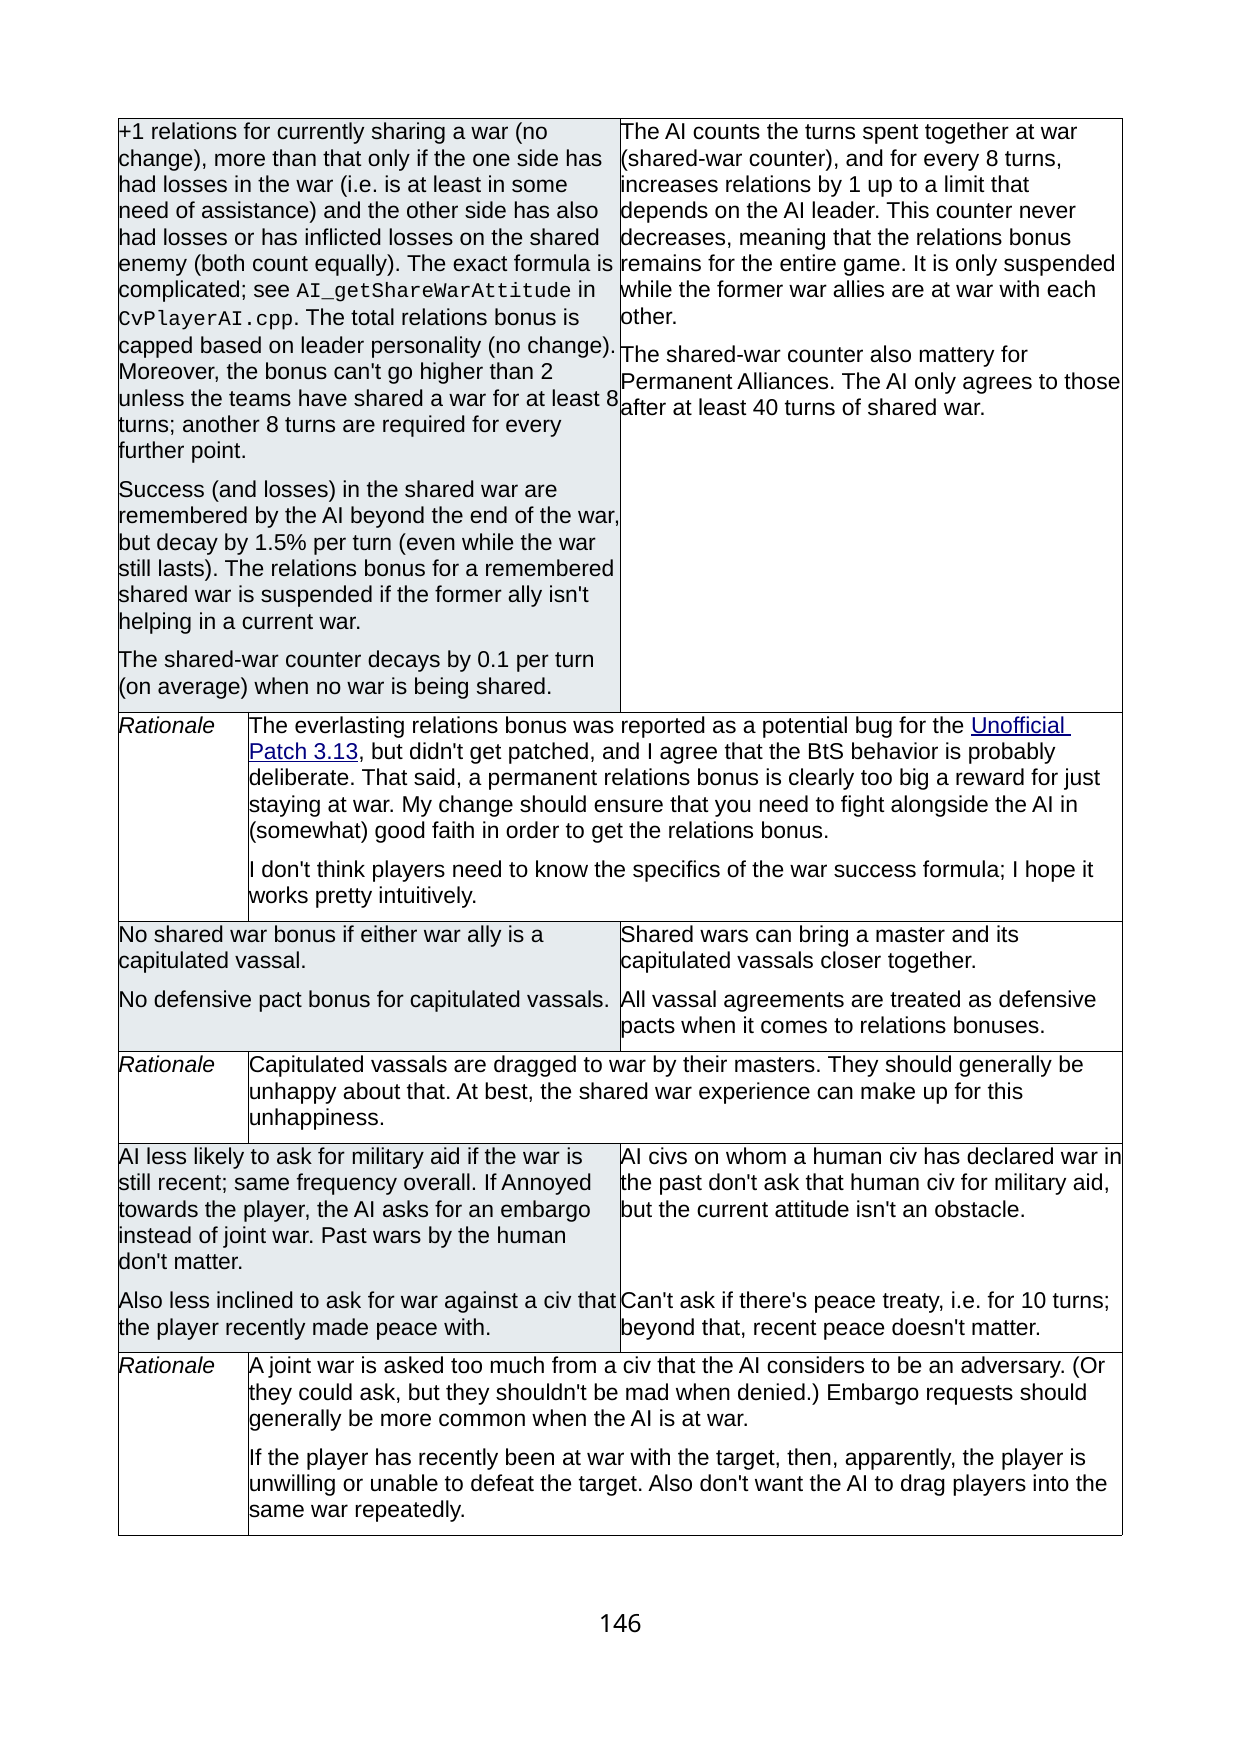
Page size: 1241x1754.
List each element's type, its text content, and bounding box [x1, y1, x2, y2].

table_cell Rationale [119, 1353, 248, 1535]
table_cell A joint war is asked too much from a civ that the AI considers to be an adversary. (Or they could ask, but they shouldn't be mad when denied.) Embargo requests should generally be more common when the AI is at war. If the player has recently been at war with the target, then, apparently, the player is unwilling or unable to defeat the target. Also don't want the AI to drag players into the same war repeatedly. [249, 1353, 1122, 1535]
table_cell Shared wars can bring a master and its capitulated vassals closer together. All vassal agreements are treated as defensive pacts when it comes to relations bonuses. [621, 922, 1122, 1051]
table_cell Capitulated vassals are dragged to war by their masters. They should generally be unhappy about that. At best, the shared war experience can make up for this unhappiness. [249, 1052, 1122, 1143]
table_cell Rationale [119, 1052, 248, 1143]
table_cell The everlasting relations bonus was reported as a potential bug for the Unofficial Patch 3.13, but didn't get patched, and I agree that the BtS behavior is probably deliberate. That said, a permanent relations bonus is clearly too big a reward for just staying at war. My change should ensure that you need to fight alongside the AI in (somewhat) good faith in order to get the relations bonus. I don't think players need to know the specifics of the war success formula; I hope it works pretty intuitively. [249, 713, 1122, 921]
table_cell The AI counts the turns spent together at war (shared-war counter), and for every 8 turns, increases relations by 1 up to a limit that depends on the AI leader. This counter never decreases, meaning that the relations bonus remains for the entire game. It is only suspended while the former war allies are at war with each other. The shared-war counter also mattery for Permanent Alliances. The AI only agrees to those after at least 40 turns of shared war. [621, 119, 1122, 712]
table_cell Rationale [119, 713, 248, 921]
table_cell AI civs on whom a human civ has declared war in the past don't ask that human civ for military aid, but the current attitude isn't an obstacle. Can't ask if there's peace treaty, i.e. for 10 turns; beyond that, recent peace doesn't matter. [621, 1144, 1122, 1352]
table_cell No shared war bonus if either war ally is a capitulated vassal. No defensive pact bonus for capitulated vassals. [119, 922, 620, 1051]
table_cell AI less likely to ask for military aid if the war is still recent; same frequency overall. If Annoyed towards the player, the AI asks for an embargo instead of joint war. Past wars by the human don't matter. Also less inclined to ask for war against a civ that the player recently made peace with. [119, 1144, 620, 1352]
table_cell +1 relations for currently sharing a war (no change), more than that only if the one side has had losses in the war (i.e. is at least in some need of assistance) and the other side has also had losses or has inflicted losses on the shared enemy (both count equally). The exact formula is complicated; see AI_getShareWarAttitude in CvPlayerAI.cpp. The total relations bonus is capped based on leader personality (no change). Moreover, the bonus can't go higher than 2 unless the teams have shared a war for at least 8 turns; another 8 turns are required for every further point. Success (and losses) in the shared war are remembered by the AI beyond the end of the war, but decay by 1.5% per turn (even while the war still lasts). The relations bonus for a remembered shared war is suspended if the former ally isn't helping in a current war. The shared-war counter decays by 0.1 per turn (on average) when no war is being shared. [119, 119, 620, 712]
